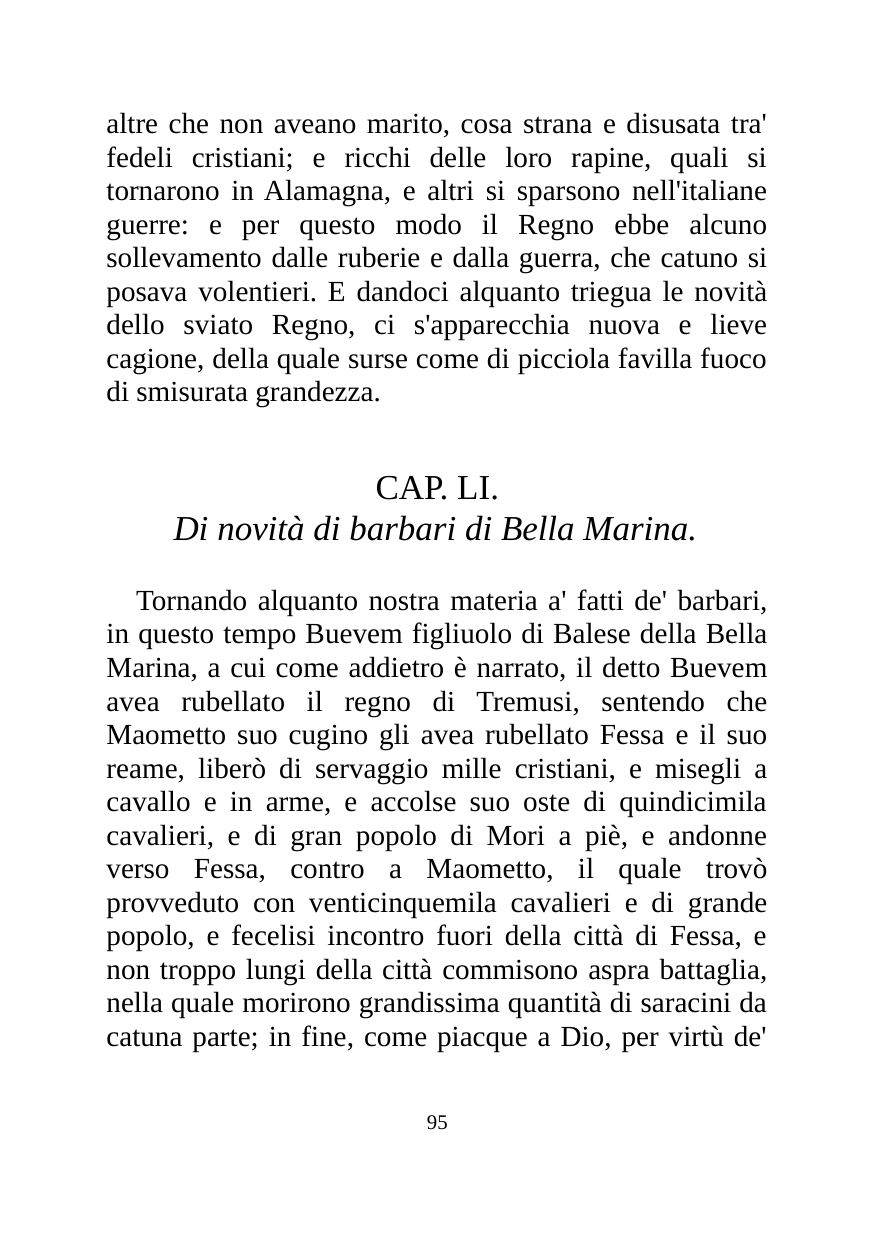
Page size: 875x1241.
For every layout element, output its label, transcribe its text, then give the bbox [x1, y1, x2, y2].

text altre che non aveano marito, cosa strana e disusata tra' fedeli cristiani; e ricchi delle loro rapine, quali si tornarono in Alamagna, e altri si sparsono nell'italiane guerre: e per questo modo il Regno ebbe alcuno sollevamento dalle ruberie e dalla guerra, che catuno si posava volentieri. E dandoci alquanto triegua le novità dello sviato Regno, ci s'apparecchia nuova e lieve cagione, della quale surse come di picciola favilla fuoco di smisurata grandezza. [106, 106, 768, 408]
text Tornando alquanto nostra materia a' fatti de' barbari, in questo tempo Buevem figliuolo di Balese della Bella Marina, a cui come addietro è narrato, il detto Buevem avea rubellato il regno di Tremusi, sentendo che Maometto suo cugino gli avea rubellato Fessa e il suo reame, liberò di servaggio mille cristiani, e misegli a cavallo e in arme, e accolse suo oste di quindicimila cavalieri, e di gran popolo di Mori a piè, e andonne verso Fessa, contro a Maometto, il quale trovò provveduto con venticinquemila cavalieri e di grande popolo, e fecelisi incontro fuori della città di Fessa, e non troppo lungi della città commisono aspra battaglia, nella quale morirono grandissima quantità di saracini da catuna parte; in fine, come piacque a Dio, per virtù de' [106, 583, 768, 1053]
subtitle CAP. LI. Di novità di barbari di Bella Marina. [106, 467, 768, 548]
